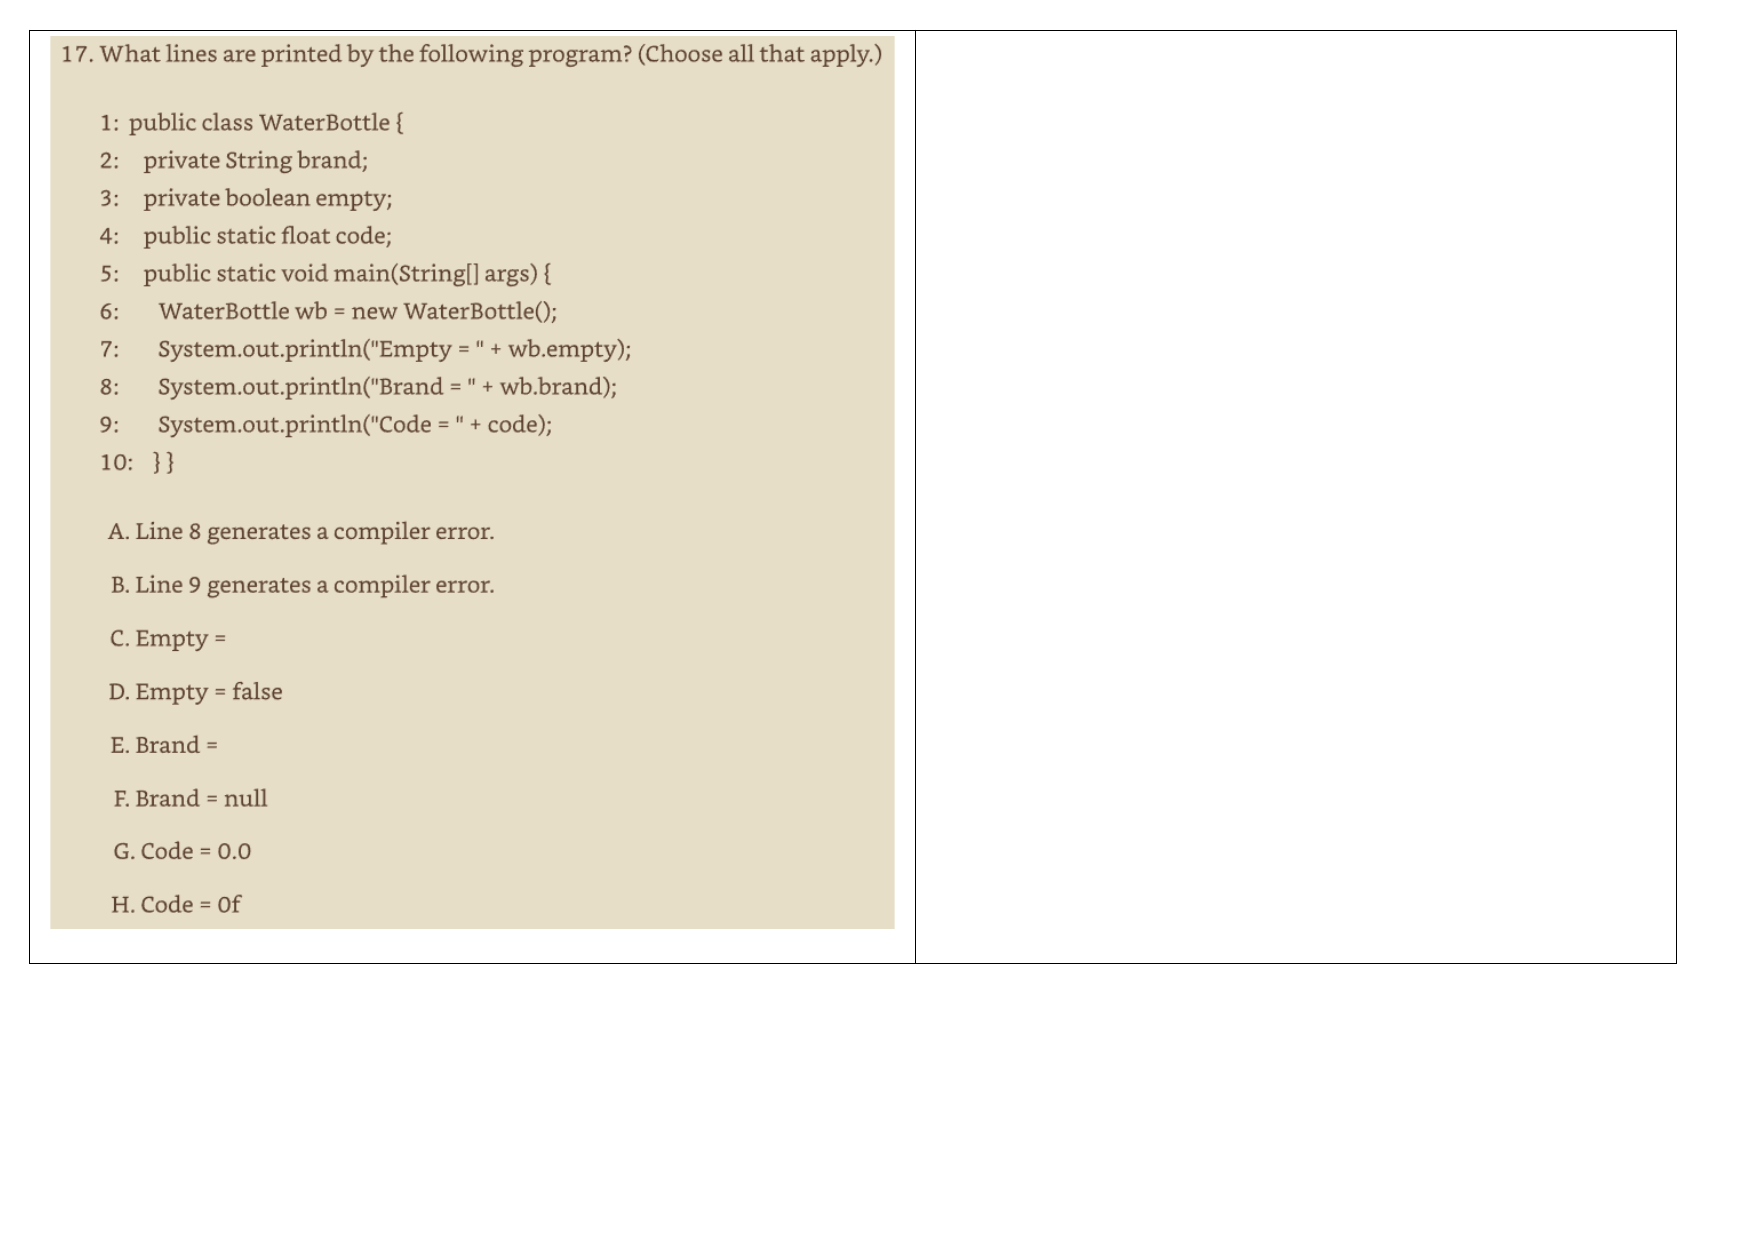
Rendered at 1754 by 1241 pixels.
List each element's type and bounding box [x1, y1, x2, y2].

table_cell [916, 31, 1676, 963]
picture [50, 36, 895, 929]
table_cell [30, 31, 915, 963]
